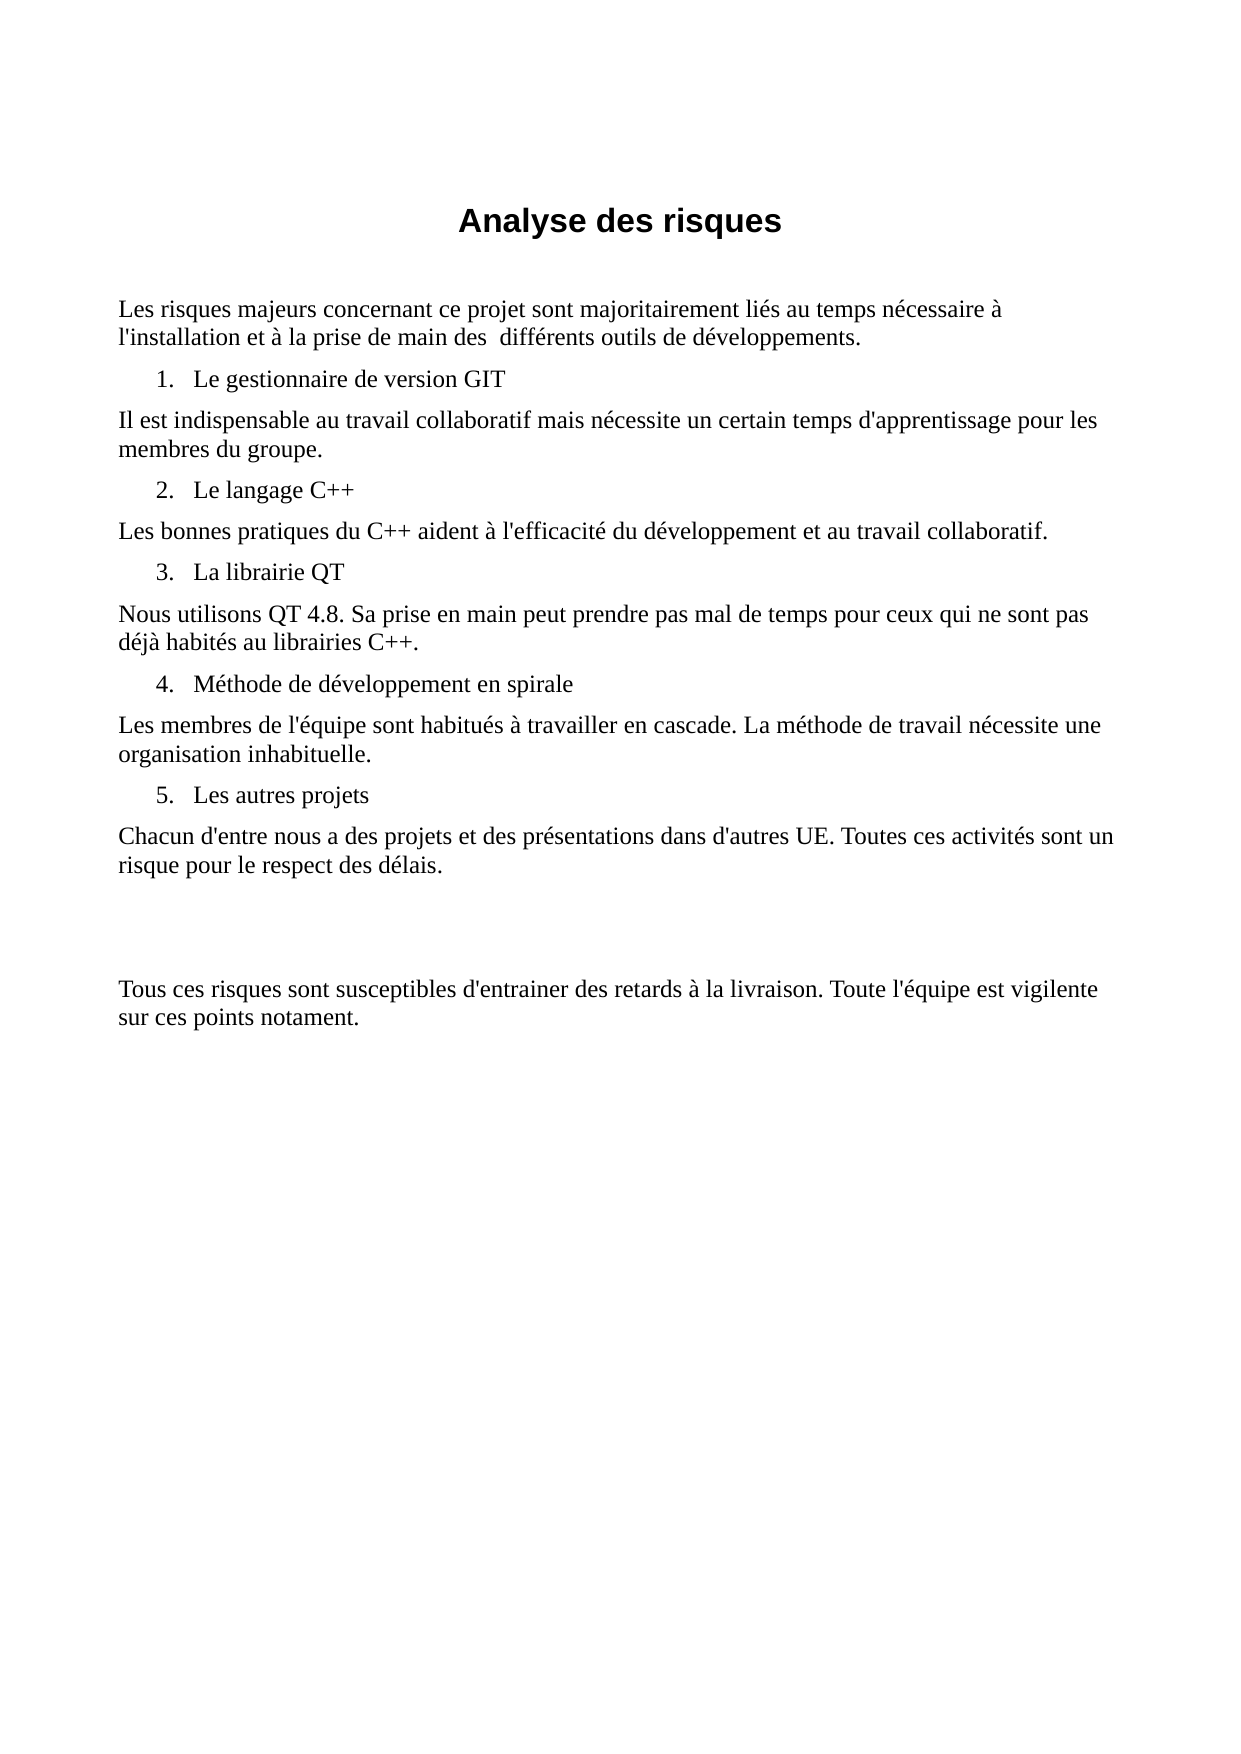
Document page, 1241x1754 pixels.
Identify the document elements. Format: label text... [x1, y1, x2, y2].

text Les risques majeurs concernant ce projet sont majoritairement liés au temps nécessaire à l'installation et à la prise de main des différents outils de développements. [118, 294, 1122, 351]
list Les autres projets [156, 780, 1122, 809]
text Chacun d'entre nous a des projets et des présentations dans d'autres UE. Toutes ces activités sont un risque pour le respect des délais. [118, 821, 1122, 879]
text Nous utilisons QT 4.8. Sa prise en main peut prendre pas mal de temps pour ceux qui ne sont pas déjà habités au librairies C++. [118, 599, 1122, 656]
list Le gestionnaire de version GIT [156, 364, 1122, 392]
subtitle Analyse des risques [118, 201, 1122, 240]
text Les membres de l'équipe sont habitués à travailler en cascade. La méthode de travail nécessite une organisation inhabituelle. [118, 710, 1122, 767]
list Le langage C++ [156, 475, 1122, 504]
text Tous ces risques sont susceptibles d'entrainer des retards à la livraison. Toute l'équipe est vigilente sur ces points notament. [118, 974, 1122, 1031]
list La librairie QT [156, 557, 1122, 586]
list Méthode de développement en spirale [156, 669, 1122, 697]
text Il est indispensable au travail collaboratif mais nécessite un certain temps d'apprentissage pour les membres du groupe. [118, 405, 1122, 462]
text Les bonnes pratiques du C++ aident à l'efficacité du développement et au travail collaboratif. [118, 516, 1122, 545]
